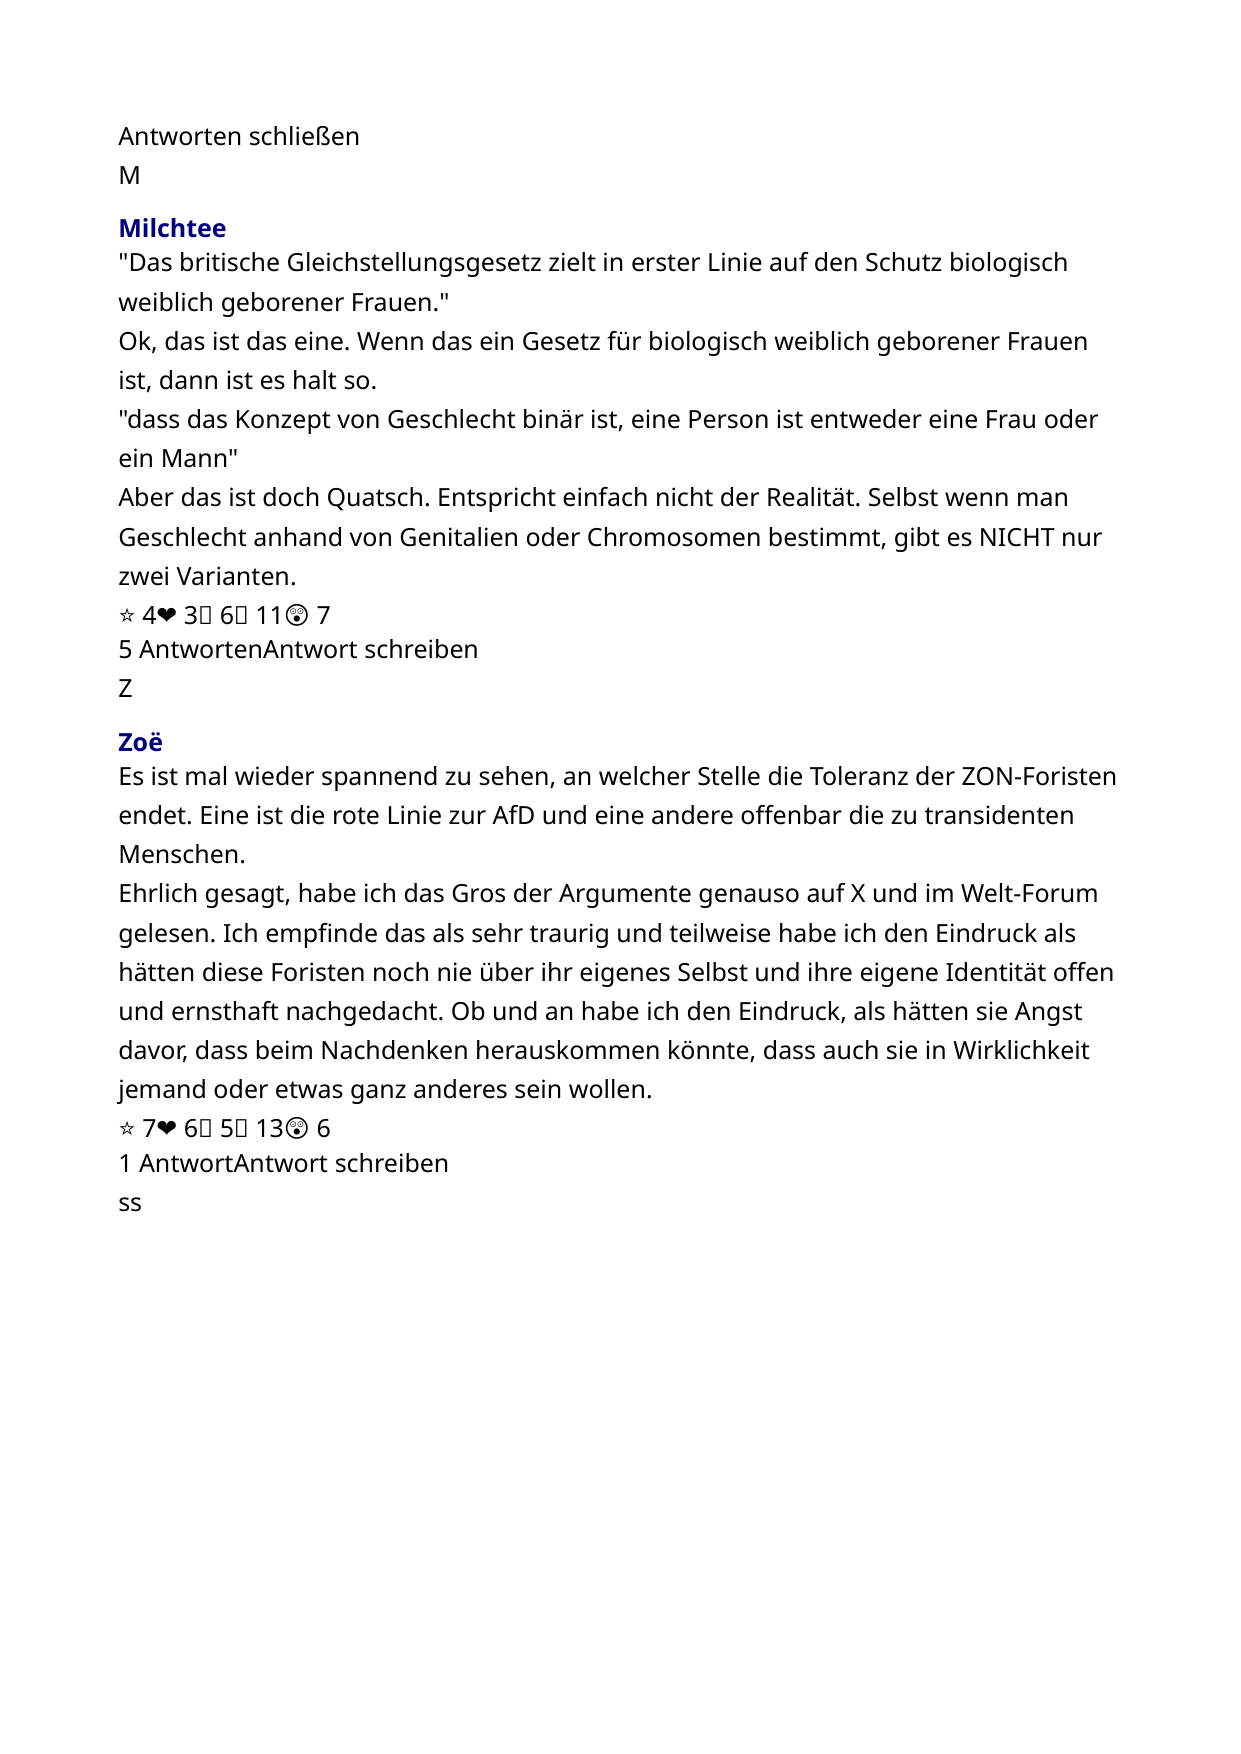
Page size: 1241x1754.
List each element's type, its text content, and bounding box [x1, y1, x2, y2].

text Aber das ist doch Quatsch. Entspricht einfach nicht der Realität. Selbst wenn man Geschlecht anhand von Genitalien oder Chromosomen bestimmt, gibt es NICHT nur zwei Varianten. [118, 480, 1122, 592]
text 1 AntwortAntwort schreiben [118, 1145, 1122, 1179]
text Z [118, 671, 1122, 705]
text Es ist mal wieder spannend zu sehen, an welcher Stelle die Toleranz der ZON-Foristen endet. Eine ist die rote Linie zur AfD und eine andere offenbar die zu transidenten Menschen. [118, 759, 1122, 871]
text Antworten schließen [118, 118, 1122, 152]
subtitle Milchtee [118, 211, 1122, 245]
text ⭐️ 4❤️ 3🙁 6🤨 11😲 7 [118, 598, 1122, 632]
text "dass das Konzept von Geschlecht binär ist, eine Person ist entweder eine Frau oder ein Mann" [118, 402, 1122, 475]
text 5 AntwortenAntwort schreiben [118, 632, 1122, 666]
text "Das britische Gleichstellungsgesetz zielt in erster Linie auf den Schutz biologisch weiblich geborener Frauen." [118, 245, 1122, 318]
text M [118, 157, 1122, 191]
text Ok, das ist das eine. Wenn das ein Gesetz für biologisch weiblich geborener Frauen ist, dann ist es halt so. [118, 323, 1122, 397]
text ss [118, 1184, 1122, 1218]
text Ehrlich gesagt, habe ich das Gros der Argumente genauso auf X und im Welt-Forum gelesen. Ich empfinde das als sehr traurig und teilweise habe ich den Eindruck als hätten diese Foristen noch nie über ihr eigenes Selbst und ihre eigene Identität offen und ernsthaft nachgedacht. Ob und an habe ich den Eindruck, als hätten sie Angst davor, dass beim Nachdenken herauskommen könnte, dass auch sie in Wirklichkeit jemand oder etwas ganz anderes sein wollen. [118, 876, 1122, 1106]
text ⭐️ 7❤️ 6🙁 5🤨 13😲 6 [118, 1111, 1122, 1145]
subtitle Zoë [118, 724, 1122, 759]
